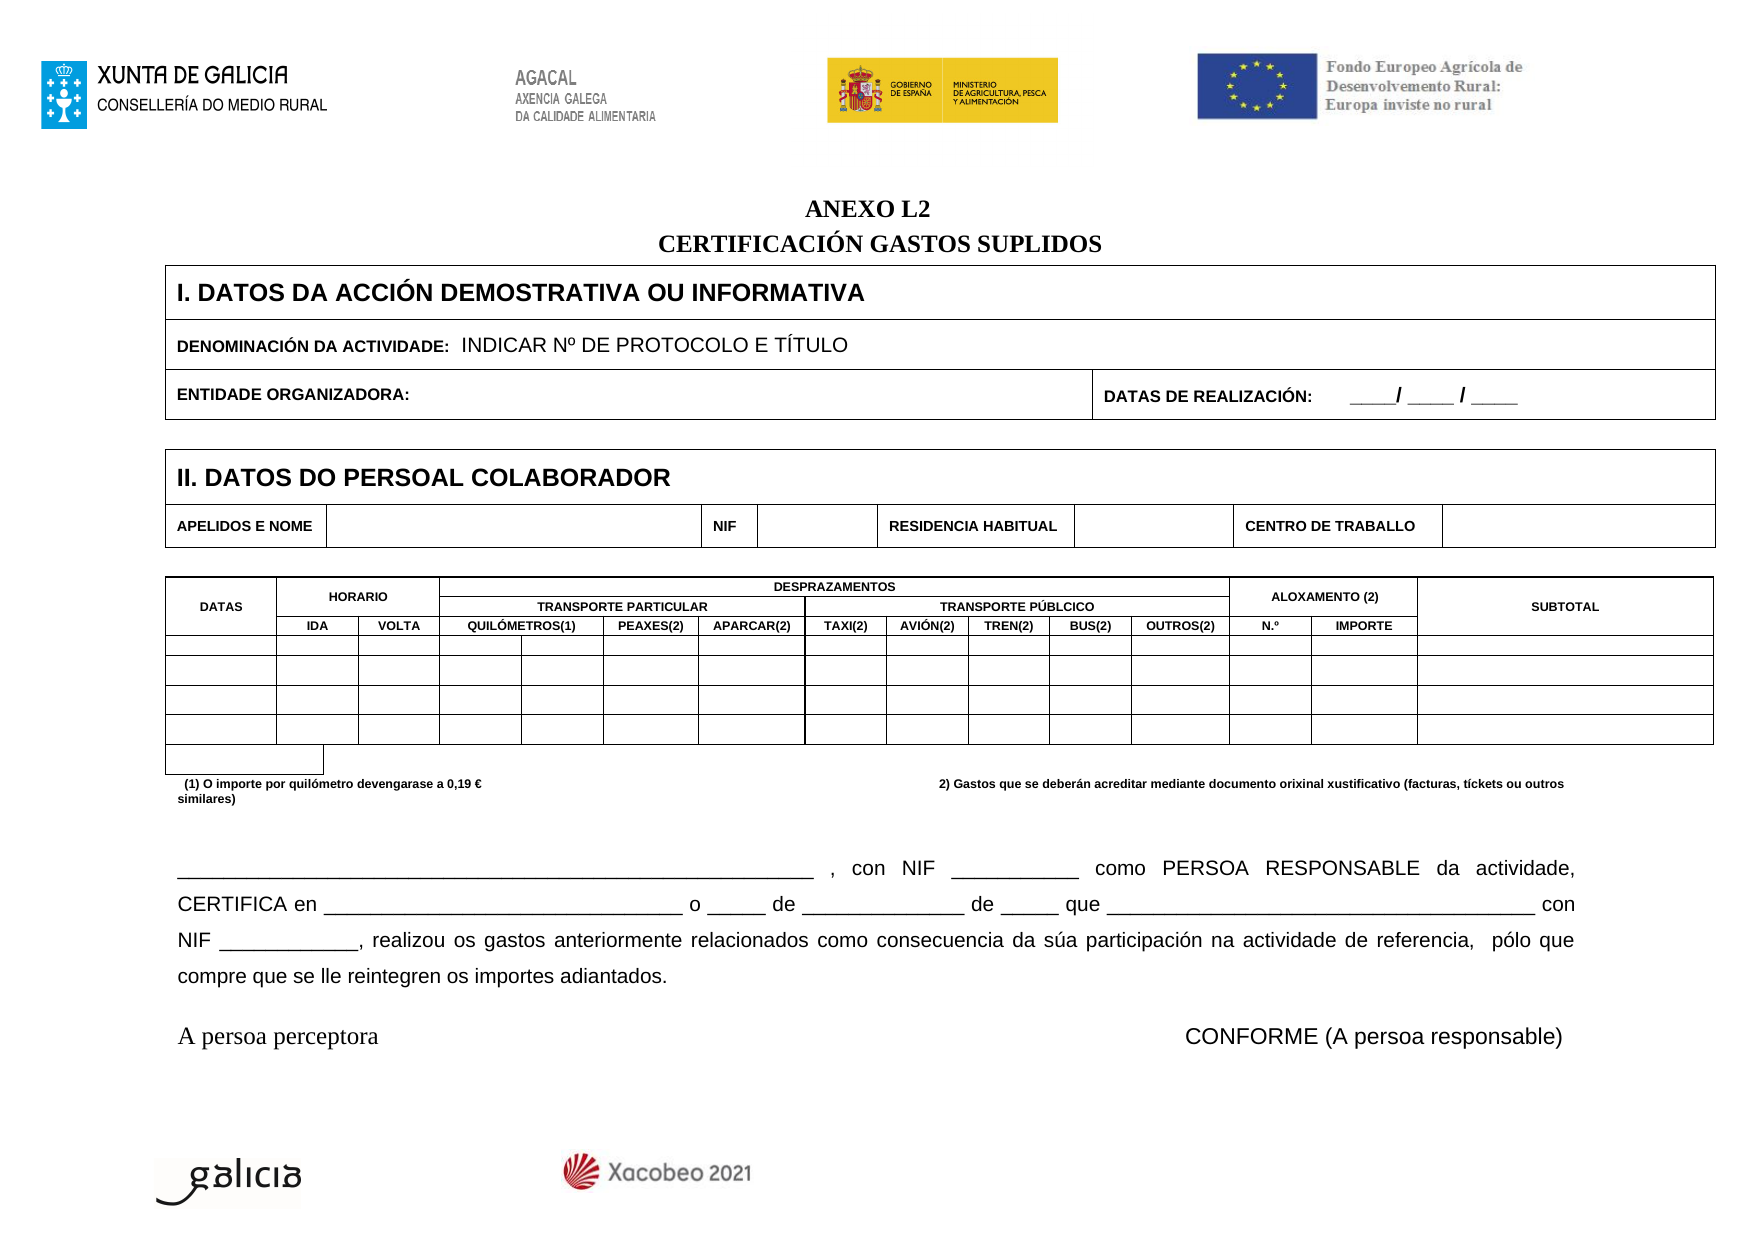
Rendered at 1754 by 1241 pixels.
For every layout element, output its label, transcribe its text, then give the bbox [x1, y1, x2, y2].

table_cell CENTRO DE TRABALLO [1234, 505, 1442, 547]
table_cell [1230, 636, 1311, 655]
table_cell APARCAR(2) [699, 617, 804, 635]
table_cell [1132, 686, 1229, 714]
list (1) O importe por quilómetro devengarase a 0,19 € 2) Gastos que se deberán acreditar mediante documento orixinal xustificativo (facturas, tíckets ou outros similares) [177, 777, 1593, 806]
table_cell AVIÓN(2) [887, 617, 968, 635]
table_cell [1132, 715, 1229, 744]
table_cell [327, 505, 701, 547]
picture [506, 58, 674, 134]
table_cell [1418, 656, 1713, 684]
table_cell [699, 686, 804, 714]
table_cell BUS(2) [1050, 617, 1131, 635]
table_cell [1230, 686, 1311, 714]
table_cell [604, 715, 698, 744]
table_cell [277, 656, 358, 684]
table_cell [359, 656, 439, 684]
table_cell DATAS DE REALIZACIÓN: ____/ ____ / ____ [1093, 370, 1715, 419]
table_cell [699, 656, 804, 684]
table_cell [604, 636, 698, 655]
table_header ALOXAMENTO (2) [1230, 578, 1417, 616]
table_cell [1312, 636, 1417, 655]
table_cell TRANSPORTE PÚBLCICO [806, 597, 1229, 616]
table_cell [166, 656, 276, 684]
table_cell [758, 505, 877, 547]
table_cell [324, 745, 1713, 774]
picture [57, 90, 71, 122]
table_cell VOLTA [359, 617, 439, 635]
table_cell NIF [702, 505, 757, 547]
table_cell [440, 715, 521, 744]
table_cell TRANSPORTE PARTICULAR [440, 597, 804, 616]
table_cell [604, 656, 698, 684]
table_cell IMPORTE [1312, 617, 1417, 635]
table_cell PEAXES(2) [604, 617, 698, 635]
table_cell [440, 636, 521, 655]
table_cell [440, 686, 521, 714]
table_cell [887, 715, 968, 744]
table_cell [1312, 686, 1417, 714]
table_cell [440, 656, 521, 684]
list A persoa perceptora CONFORME (A persoa responsable) [177, 1021, 1577, 1049]
list CERTIFICACIÓN GASTOS SUPLIDOS [177, 229, 1577, 258]
table_cell DENOMINACIÓN DA ACTIVIDADE: INDICAR Nº DE PROTOCOLO E TÍTULO [166, 320, 1715, 369]
table_cell [699, 636, 804, 655]
table_cell [969, 686, 1049, 714]
table_cell [969, 715, 1049, 744]
table_cell [1418, 715, 1713, 744]
table_cell [604, 686, 698, 714]
table_cell [522, 686, 603, 714]
table_cell [887, 656, 968, 684]
picture [561, 1149, 754, 1193]
table_cell [1230, 715, 1311, 744]
table_header DESPRAZAMENTOS [440, 578, 1229, 596]
table_cell QUILÓMETROS(1) [440, 617, 603, 635]
table_cell [806, 636, 886, 655]
table_cell [166, 745, 323, 774]
table_cell [1050, 686, 1131, 714]
table_cell [1312, 656, 1417, 684]
table_cell [969, 656, 1049, 684]
picture [153, 1158, 301, 1209]
table_header DATAS [166, 578, 276, 635]
picture [1189, 46, 1535, 126]
table_cell [887, 686, 968, 714]
table_cell [1075, 505, 1233, 547]
table_cell [699, 715, 804, 744]
table_cell TREN(2) [969, 617, 1049, 635]
table_cell [522, 656, 603, 684]
table_cell [359, 686, 439, 714]
table_cell [1418, 636, 1713, 655]
list _______________________________________________________ , con NIF ___________ como PERSOA RESPONSABLE da actividade, CERTIFICA en _______________________________ o _____ de ______________ de _____ que _____________________________________ con NIF ____________, realizou os gastos anteriormente relacionados como consecuencia da súa participación na actividade de referencia, pólo que compre que se lle reintegren os importes adiantados. [177, 856, 1577, 988]
table_cell [1050, 715, 1131, 744]
table_cell TAXI(2) [806, 617, 886, 635]
table_cell N.º [1230, 617, 1311, 635]
table_cell [969, 636, 1049, 655]
table_cell [522, 636, 603, 655]
table_cell [1050, 636, 1131, 655]
picture [791, 13, 1094, 167]
table_cell IDA [277, 617, 358, 635]
table_cell [806, 715, 886, 744]
table_cell [277, 686, 358, 714]
table_cell [1230, 656, 1311, 684]
table_cell [887, 636, 968, 655]
table_header HORARIO [277, 578, 439, 616]
table_cell ENTIDADE ORGANIZADORA: [166, 370, 1092, 419]
table_header SUBTOTAL [1418, 578, 1713, 635]
table_cell [1132, 656, 1229, 684]
table_cell [1050, 656, 1131, 684]
table_cell OUTROS(2) [1132, 617, 1229, 635]
table_cell APELIDOS E NOME [166, 505, 326, 547]
table_cell [166, 636, 276, 655]
table_header II. DATOS DO PERSOAL COLABORADOR [166, 450, 1715, 504]
table_cell [277, 715, 358, 744]
list ANEXO L2 [177, 194, 1577, 223]
table_header I. DATOS DA ACCIÓN DEMOSTRATIVA OU INFORMATIVA [166, 266, 1715, 319]
table_cell [277, 636, 358, 655]
table_cell [1418, 686, 1713, 714]
table_cell [359, 636, 439, 655]
table_cell [166, 686, 276, 714]
table_cell [1132, 636, 1229, 655]
table_cell [806, 656, 886, 684]
table_cell RESIDENCIA HABITUAL [878, 505, 1074, 547]
table_cell [806, 686, 886, 714]
table_cell [1312, 715, 1417, 744]
table_cell [1443, 505, 1715, 547]
table_cell [166, 715, 276, 744]
table_cell [359, 715, 439, 744]
picture [88, 61, 327, 129]
table_cell [522, 715, 603, 744]
